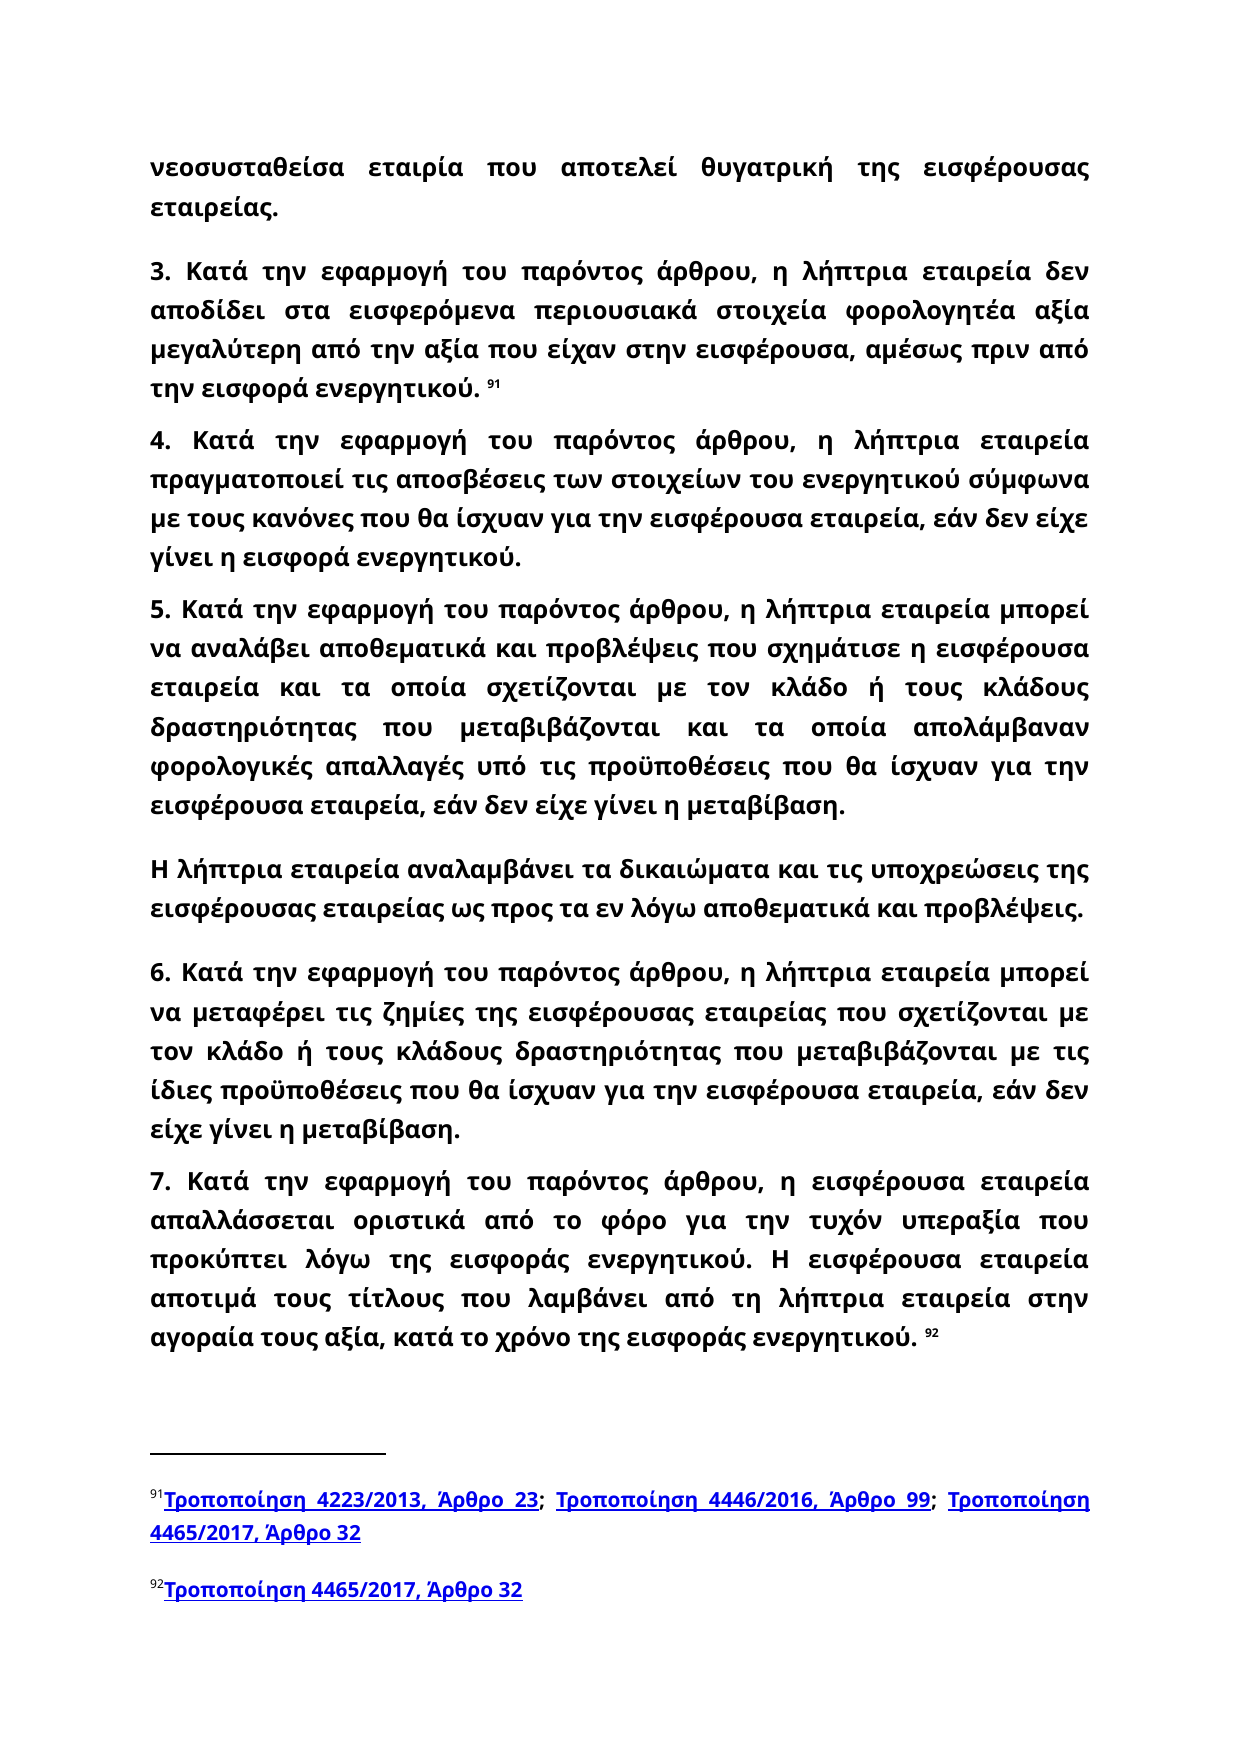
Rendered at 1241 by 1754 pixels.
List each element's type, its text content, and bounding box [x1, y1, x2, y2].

text Τροποποίηση 4465/2017, Άρθρο 32 [150, 1576, 1090, 1604]
text Τροποποίηση 4223/2013, Άρθρο 23; Τροποποίηση 4446/2016, Άρθρο 99; Τροποποίηση 4465/2017, Άρθρο 32 [150, 1485, 1090, 1546]
text 7. Κατά την εφαρμογή του παρόντος άρθρου, η εισφέρουσα εταιρεία απαλλάσσεται οριστικά από το φόρο για την τυχόν υπεραξία που προκύπτει λόγω της εισφοράς ενεργητικού. Η εισφέρουσα εταιρεία αποτιμά τους τίτλους που λαμβάνει από τη λήπτρια εταιρεία στην αγοραία τους αξία, κατά το χρόνο της εισφοράς ενεργητικού. [150, 1163, 1090, 1354]
text 3. Κατά την εφαρμογή του παρόντος άρθρου, η λήπτρια εταιρεία δεν αποδίδει στα εισφερόμενα περιουσιακά στοιχεία φορολογητέα αξία μεγαλύτερη από την αξία που είχαν στην εισφέρουσα, αμέσως πριν από την εισφορά ενεργητικού. [150, 253, 1090, 405]
text νεοσυσταθείσα εταιρία που αποτελεί θυγατρική της εισφέρουσας εταιρείας. [150, 150, 1090, 223]
text 5. Κατά την εφαρμογή του παρόντος άρθρου, η λήπτρια εταιρεία μπορεί να αναλάβει αποθεματικά και προβλέψεις που σχημάτισε η εισφέρουσα εταιρεία και τα οποία σχετίζονται με τον κλάδο ή τους κλάδους δραστηριότητας που μεταβιβάζονται και τα οποία απολάμβαναν φορολογικές απαλλαγές υπό τις προϋποθέσεις που θα ίσχυαν για την εισφέρουσα εταιρεία, εάν δεν είχε γίνει η μεταβίβαση. [150, 592, 1090, 822]
text 6. Κατά την εφαρμογή του παρόντος άρθρου, η λήπτρια εταιρεία μπορεί να μεταφέρει τις ζημίες της εισφέρουσας εταιρείας που σχετίζονται με τον κλάδο ή τους κλάδους δραστηριότητας που μεταβιβάζονται με τις ίδιες προϋποθέσεις που θα ίσχυαν για την εισφέρουσα εταιρεία, εάν δεν είχε γίνει η μεταβίβαση. [150, 955, 1090, 1146]
text 4. Κατά την εφαρμογή του παρόντος άρθρου, η λήπτρια εταιρεία πραγματοποιεί τις αποσβέσεις των στοιχείων του ενεργητικού σύμφωνα με τους κανόνες που θα ίσχυαν για την εισφέρουσα εταιρεία, εάν δεν είχε γίνει η εισφορά ενεργητικού. [150, 422, 1090, 574]
text Η λήπτρια εταιρεία αναλαμβάνει τα δικαιώματα και τις υποχρεώσεις της εισφέρουσας εταιρείας ως προς τα εν λόγω αποθεματικά και προβλέψεις. [150, 852, 1090, 925]
